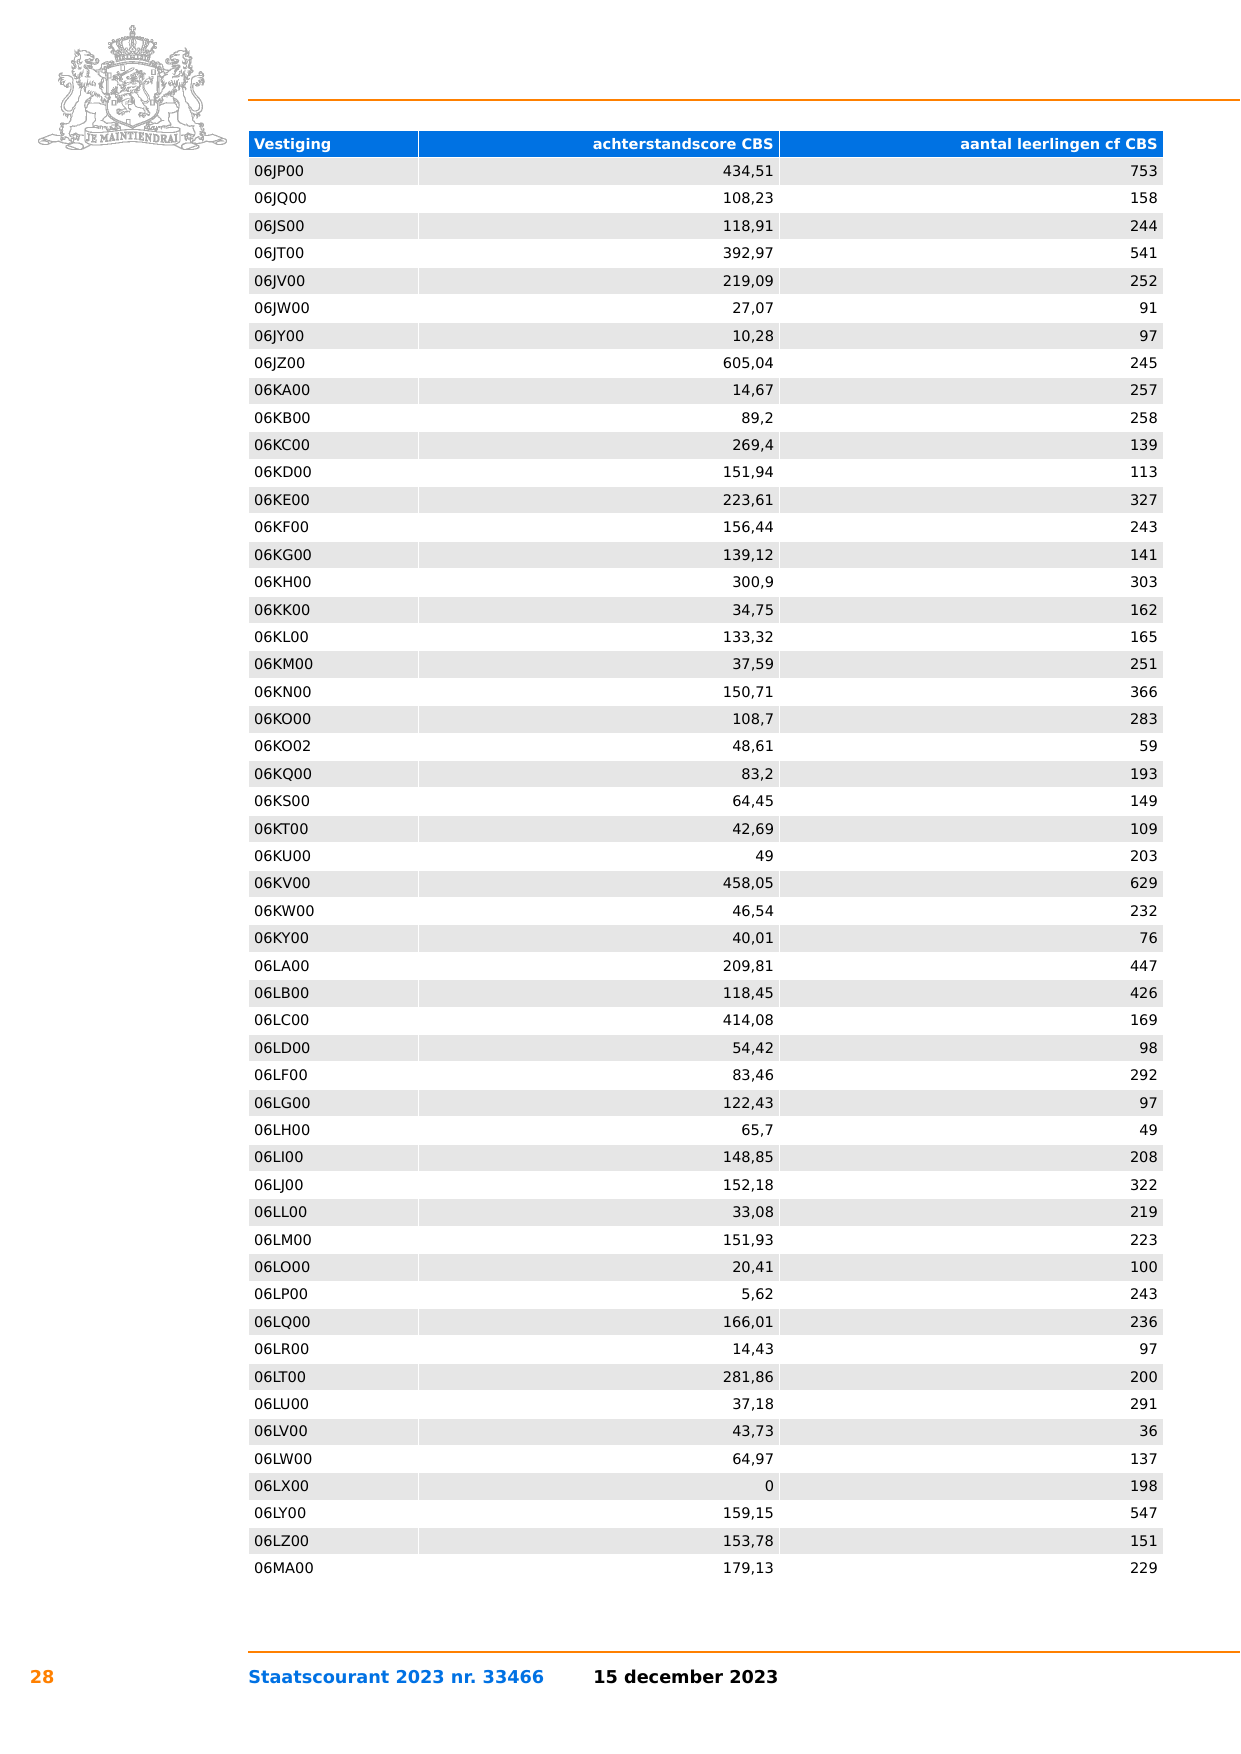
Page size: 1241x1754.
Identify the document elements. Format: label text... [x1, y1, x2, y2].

table_cell 37,18 [419, 1391, 779, 1417]
table_cell 458,05 [419, 871, 779, 897]
table_cell 06KO02 [249, 734, 418, 760]
table_cell 06JY00 [249, 323, 418, 349]
table_cell 06LP00 [249, 1282, 418, 1308]
table_cell 64,97 [419, 1446, 779, 1472]
table_cell 06MA00 [249, 1556, 418, 1582]
table_header achterstandscore CBS [419, 131, 779, 157]
table_cell 219,09 [419, 268, 779, 294]
table_cell 113 [780, 460, 1163, 486]
table_cell 322 [780, 1172, 1163, 1198]
table_cell 158 [780, 186, 1163, 212]
table_cell 434,51 [419, 158, 779, 185]
table_cell 06KK00 [249, 597, 418, 623]
table_cell 153,78 [419, 1528, 779, 1554]
table_cell 06KT00 [249, 816, 418, 842]
table_cell 06LV00 [249, 1419, 418, 1445]
table_cell 327 [780, 487, 1163, 513]
table_cell 169 [780, 1008, 1163, 1034]
table_cell 49 [780, 1117, 1163, 1143]
table_cell 244 [780, 213, 1163, 239]
table_cell 33,08 [419, 1199, 779, 1226]
table_cell 49 [419, 843, 779, 869]
table_cell 292 [780, 1063, 1163, 1089]
table_cell 06KC00 [249, 432, 418, 459]
table_cell 162 [780, 597, 1163, 623]
table_cell 36 [780, 1419, 1163, 1445]
table_cell 208 [780, 1145, 1163, 1171]
table_cell 245 [780, 350, 1163, 376]
table_cell 366 [780, 679, 1163, 705]
table_cell 42,69 [419, 816, 779, 842]
table_cell 06KU00 [249, 843, 418, 869]
table_cell 0 [419, 1473, 779, 1500]
table_cell 179,13 [419, 1556, 779, 1582]
table_cell 137 [780, 1446, 1163, 1472]
table_cell 122,43 [419, 1090, 779, 1116]
table_cell 223,61 [419, 487, 779, 513]
table_cell 34,75 [419, 597, 779, 623]
table_cell 629 [780, 871, 1163, 897]
table_cell 243 [780, 1282, 1163, 1308]
table_cell 64,45 [419, 789, 779, 815]
table_cell 100 [780, 1254, 1163, 1281]
table_cell 118,91 [419, 213, 779, 239]
table_cell 151,93 [419, 1227, 779, 1253]
table_cell 219 [780, 1199, 1163, 1226]
table_cell 243 [780, 515, 1163, 541]
table_cell 27,07 [419, 295, 779, 322]
table_header Vestiging [249, 131, 418, 157]
table_cell 165 [780, 624, 1163, 650]
table_cell 06KL00 [249, 624, 418, 650]
table_cell 203 [780, 843, 1163, 869]
table_cell 06LM00 [249, 1227, 418, 1253]
table_cell 283 [780, 706, 1163, 733]
table_cell 06JT00 [249, 241, 418, 267]
table_cell 06KW00 [249, 898, 418, 924]
table_cell 148,85 [419, 1145, 779, 1171]
table_cell 98 [780, 1035, 1163, 1061]
table_cell 06LW00 [249, 1446, 418, 1472]
table_cell 37,59 [419, 651, 779, 678]
table_cell 150,71 [419, 679, 779, 705]
table_cell 193 [780, 761, 1163, 787]
table_cell 06KG00 [249, 542, 418, 568]
table_cell 223 [780, 1227, 1163, 1253]
table_cell 06KQ00 [249, 761, 418, 787]
table_cell 06LU00 [249, 1391, 418, 1417]
table_cell 252 [780, 268, 1163, 294]
table_cell 139 [780, 432, 1163, 459]
table_cell 06LD00 [249, 1035, 418, 1061]
table_cell 547 [780, 1501, 1163, 1527]
table_cell 06LB00 [249, 980, 418, 1007]
table_cell 541 [780, 241, 1163, 267]
table_cell 166,01 [419, 1309, 779, 1335]
table_cell 258 [780, 405, 1163, 431]
table_cell 06LF00 [249, 1063, 418, 1089]
table_cell 232 [780, 898, 1163, 924]
table_header aantal leerlingen cf CBS [780, 131, 1163, 157]
table_cell 269,4 [419, 432, 779, 459]
table_cell 156,44 [419, 515, 779, 541]
table_cell 14,43 [419, 1336, 779, 1363]
table_cell 65,7 [419, 1117, 779, 1143]
table_cell 83,2 [419, 761, 779, 787]
table_cell 14,67 [419, 378, 779, 404]
table_cell 43,73 [419, 1419, 779, 1445]
table_cell 303 [780, 569, 1163, 596]
table_cell 300,9 [419, 569, 779, 596]
table_cell 83,46 [419, 1063, 779, 1089]
table_cell 251 [780, 651, 1163, 678]
table_cell 5,62 [419, 1282, 779, 1308]
table_cell 40,01 [419, 925, 779, 952]
table_cell 229 [780, 1556, 1163, 1582]
table_cell 91 [780, 295, 1163, 322]
table_cell 151 [780, 1528, 1163, 1554]
table_cell 06LA00 [249, 953, 418, 979]
table_cell 257 [780, 378, 1163, 404]
table_cell 605,04 [419, 350, 779, 376]
table_cell 108,23 [419, 186, 779, 212]
table_cell 06KY00 [249, 925, 418, 952]
table_cell 06KD00 [249, 460, 418, 486]
table_cell 291 [780, 1391, 1163, 1417]
table_cell 426 [780, 980, 1163, 1007]
table_cell 06KS00 [249, 789, 418, 815]
table_cell 06LJ00 [249, 1172, 418, 1198]
table_cell 159,15 [419, 1501, 779, 1527]
table_cell 139,12 [419, 542, 779, 568]
table_cell 118,45 [419, 980, 779, 1007]
table_cell 06LG00 [249, 1090, 418, 1116]
table_cell 236 [780, 1309, 1163, 1335]
table_cell 06LX00 [249, 1473, 418, 1500]
table_cell 108,7 [419, 706, 779, 733]
table_cell 151,94 [419, 460, 779, 486]
table_cell 06LO00 [249, 1254, 418, 1281]
table_cell 46,54 [419, 898, 779, 924]
table_cell 06JW00 [249, 295, 418, 322]
table_cell 06KM00 [249, 651, 418, 678]
table_cell 06KH00 [249, 569, 418, 596]
table_cell 414,08 [419, 1008, 779, 1034]
table_cell 152,18 [419, 1172, 779, 1198]
table_cell 06KF00 [249, 515, 418, 541]
table_cell 89,2 [419, 405, 779, 431]
table_cell 97 [780, 1336, 1163, 1363]
table_cell 54,42 [419, 1035, 779, 1061]
table_cell 06JZ00 [249, 350, 418, 376]
table_cell 06KE00 [249, 487, 418, 513]
table_cell 447 [780, 953, 1163, 979]
table_cell 97 [780, 1090, 1163, 1116]
table_cell 200 [780, 1364, 1163, 1390]
table_cell 109 [780, 816, 1163, 842]
table_cell 48,61 [419, 734, 779, 760]
table_cell 10,28 [419, 323, 779, 349]
table_cell 06LC00 [249, 1008, 418, 1034]
table_cell 06KV00 [249, 871, 418, 897]
table_cell 281,86 [419, 1364, 779, 1390]
table_cell 198 [780, 1473, 1163, 1500]
table_cell 06LQ00 [249, 1309, 418, 1335]
table_cell 06JQ00 [249, 186, 418, 212]
table_cell 392,97 [419, 241, 779, 267]
table_cell 753 [780, 158, 1163, 185]
table_cell 97 [780, 323, 1163, 349]
table_cell 06JV00 [249, 268, 418, 294]
table_cell 133,32 [419, 624, 779, 650]
table_cell 141 [780, 542, 1163, 568]
table_cell 06KN00 [249, 679, 418, 705]
table_cell 06LI00 [249, 1145, 418, 1171]
table_cell 76 [780, 925, 1163, 952]
table_cell 06KO00 [249, 706, 418, 733]
table_cell 06LT00 [249, 1364, 418, 1390]
table_cell 06LR00 [249, 1336, 418, 1363]
table_cell 06LH00 [249, 1117, 418, 1143]
table_cell 149 [780, 789, 1163, 815]
table_cell 06LZ00 [249, 1528, 418, 1554]
table_cell 06LY00 [249, 1501, 418, 1527]
table_cell 20,41 [419, 1254, 779, 1281]
table_cell 06JS00 [249, 213, 418, 239]
table_cell 06KB00 [249, 405, 418, 431]
picture [38, 25, 227, 150]
table_cell 209,81 [419, 953, 779, 979]
table_cell 06JP00 [249, 158, 418, 185]
table_cell 06KA00 [249, 378, 418, 404]
table_cell 06LL00 [249, 1199, 418, 1226]
table_cell 59 [780, 734, 1163, 760]
